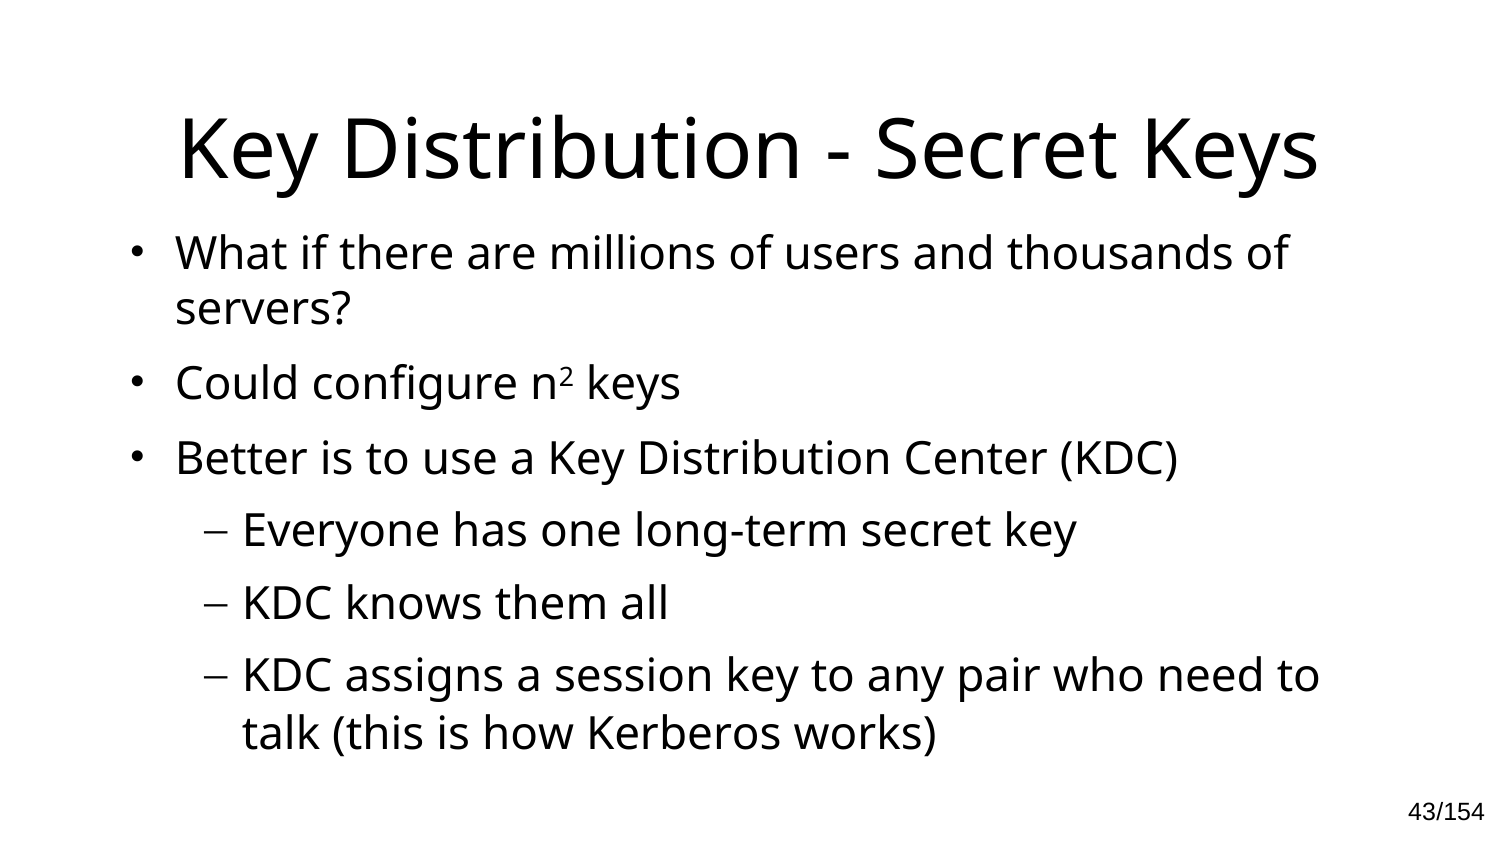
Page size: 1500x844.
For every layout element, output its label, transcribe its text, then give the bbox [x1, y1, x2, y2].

title Key Distribution - Secret Keys [112, 56, 1388, 235]
list What if there are millions of users and thousands of servers? Could configure n2 keys Better is to use a Key Distribution Center (KDC) Everyone has one long-term secret key KDC knows them all KDC assigns a session key to any pair who need to talk (this is how Kerberos works) [114, 215, 1390, 821]
